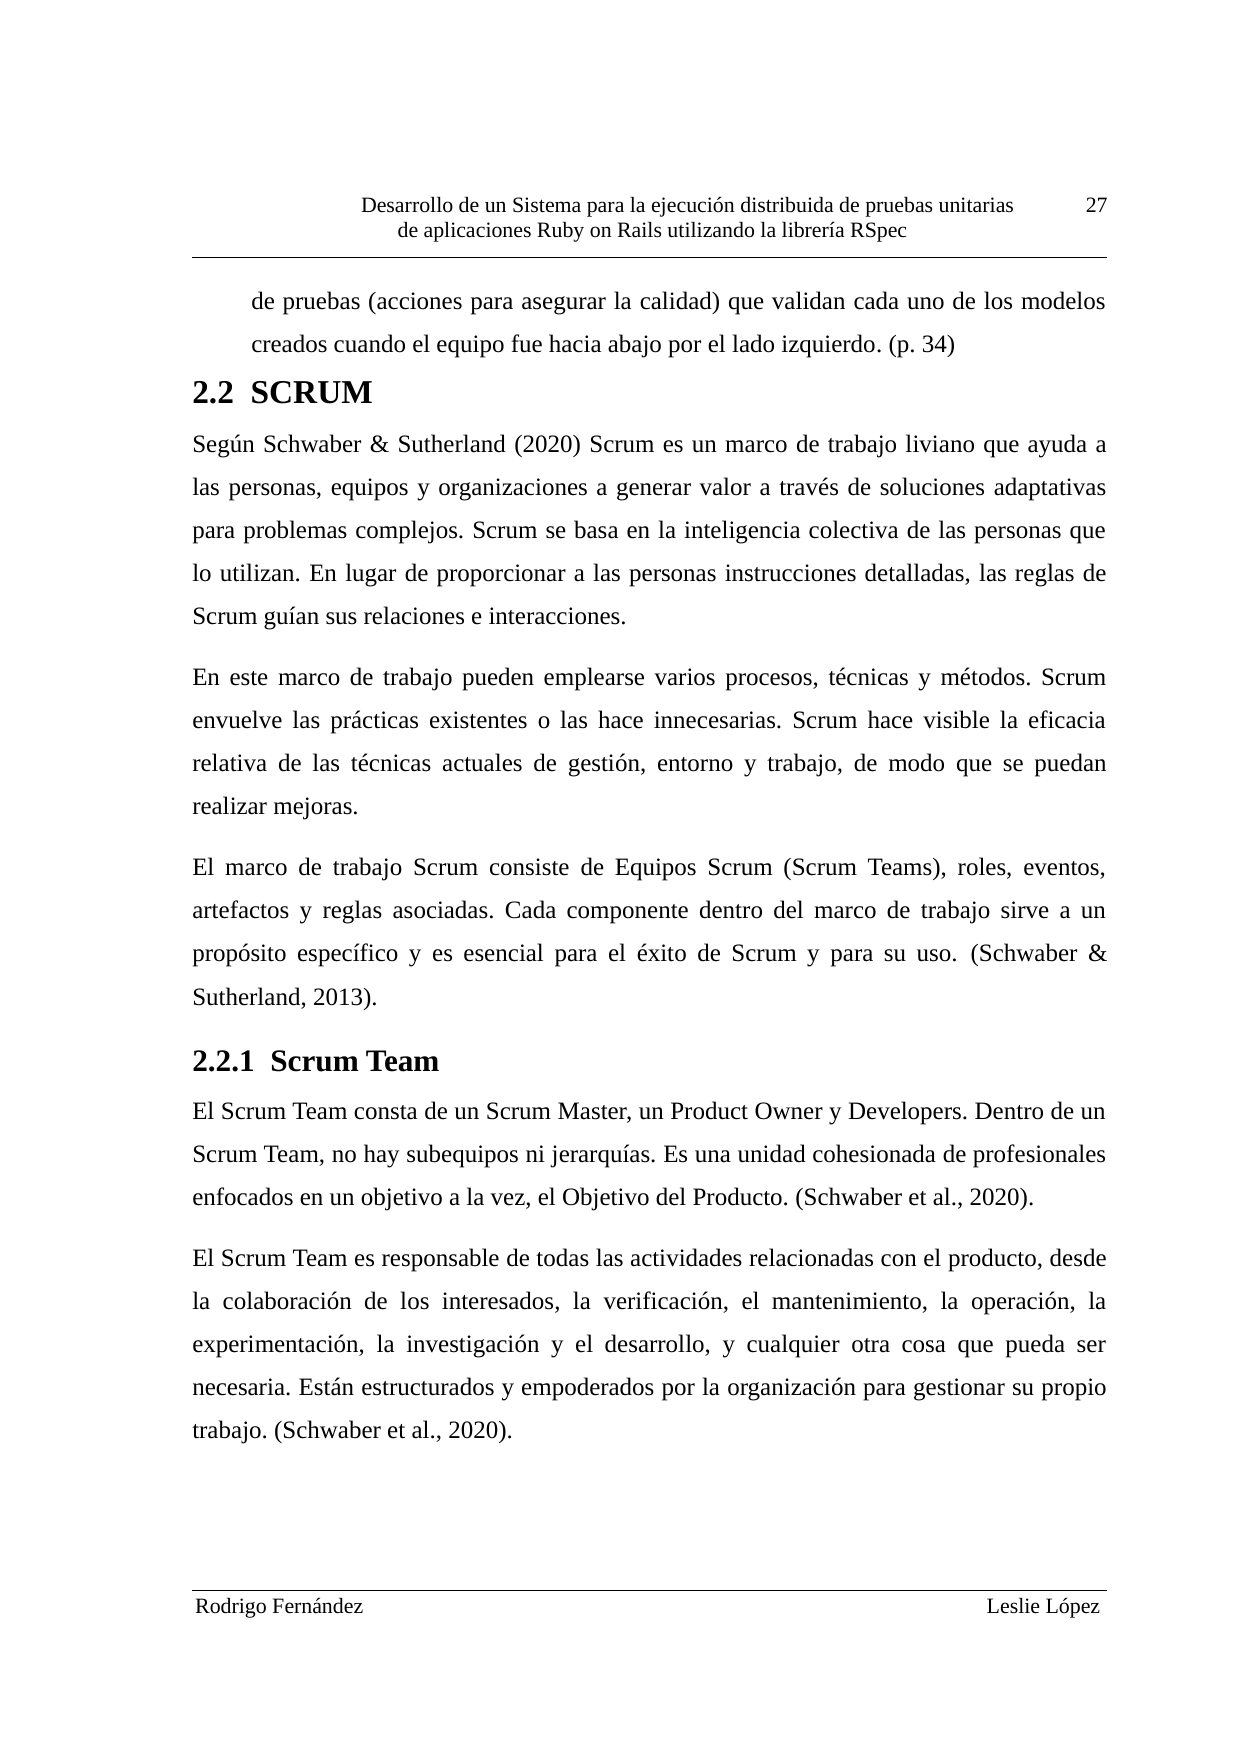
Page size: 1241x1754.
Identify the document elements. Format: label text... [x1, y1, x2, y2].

text El Scrum Team es responsable de todas las actividades relacionadas con el producto, desde la colaboración de los interesados, la verificación, el mantenimiento, la operación, la experimentación, la investigación y el desarrollo, y cualquier otra cosa que pueda ser necesaria. Están estructurados y empoderados por la organización para gestionar su propio trabajo. (Schwaber et al., 2020). [192, 1243, 1107, 1444]
text de pruebas (acciones para asegurar la calidad) que validan cada uno de los modelos creados cuando el equipo fue hacia abajo por el lado izquierdo. (p. 34) [251, 286, 1107, 358]
subtitle Scrum team [192, 1042, 1107, 1078]
list En este marco de trabajo pueden emplearse varios procesos, técnicas y métodos. Scrum envuelve las prácticas existentes o las hace innecesarias. Scrum hace visible la eficacia relativa de las técnicas actuales de gestión, entorno y trabajo, de modo que se puedan realizar mejoras. [192, 662, 1107, 820]
list El marco de trabajo Scrum consiste de Equipos Scrum (Scrum Teams), roles, eventos, artefactos y reglas asociadas. Cada componente dentro del marco de trabajo sirve a un propósito específico y es esencial para el éxito de Scrum y para su uso. (Schwaber & Sutherland, 2013). [192, 852, 1107, 1010]
list El Scrum Team consta de un Scrum Master, un Product Owner y Developers. Dentro de un Scrum Team, no hay subequipos ni jerarquías. Es una unidad cohesionada de profesionales enfocados en un objetivo a la vez, el Objetivo del Producto. (Schwaber et al., 2020). [192, 1096, 1107, 1211]
list Según Schwaber & Sutherland (2020)⁠ Scrum es un marco de trabajo liviano que ayuda a las personas, equipos y organizaciones a generar valor a través de soluciones adaptativas para problemas complejos. Scrum se basa en la inteligencia colectiva de las personas que lo utilizan. En lugar de proporcionar a las personas instrucciones detalladas, las reglas de Scrum guían sus relaciones e interacciones. [192, 429, 1107, 630]
subtitle SCRUM [192, 373, 1107, 411]
